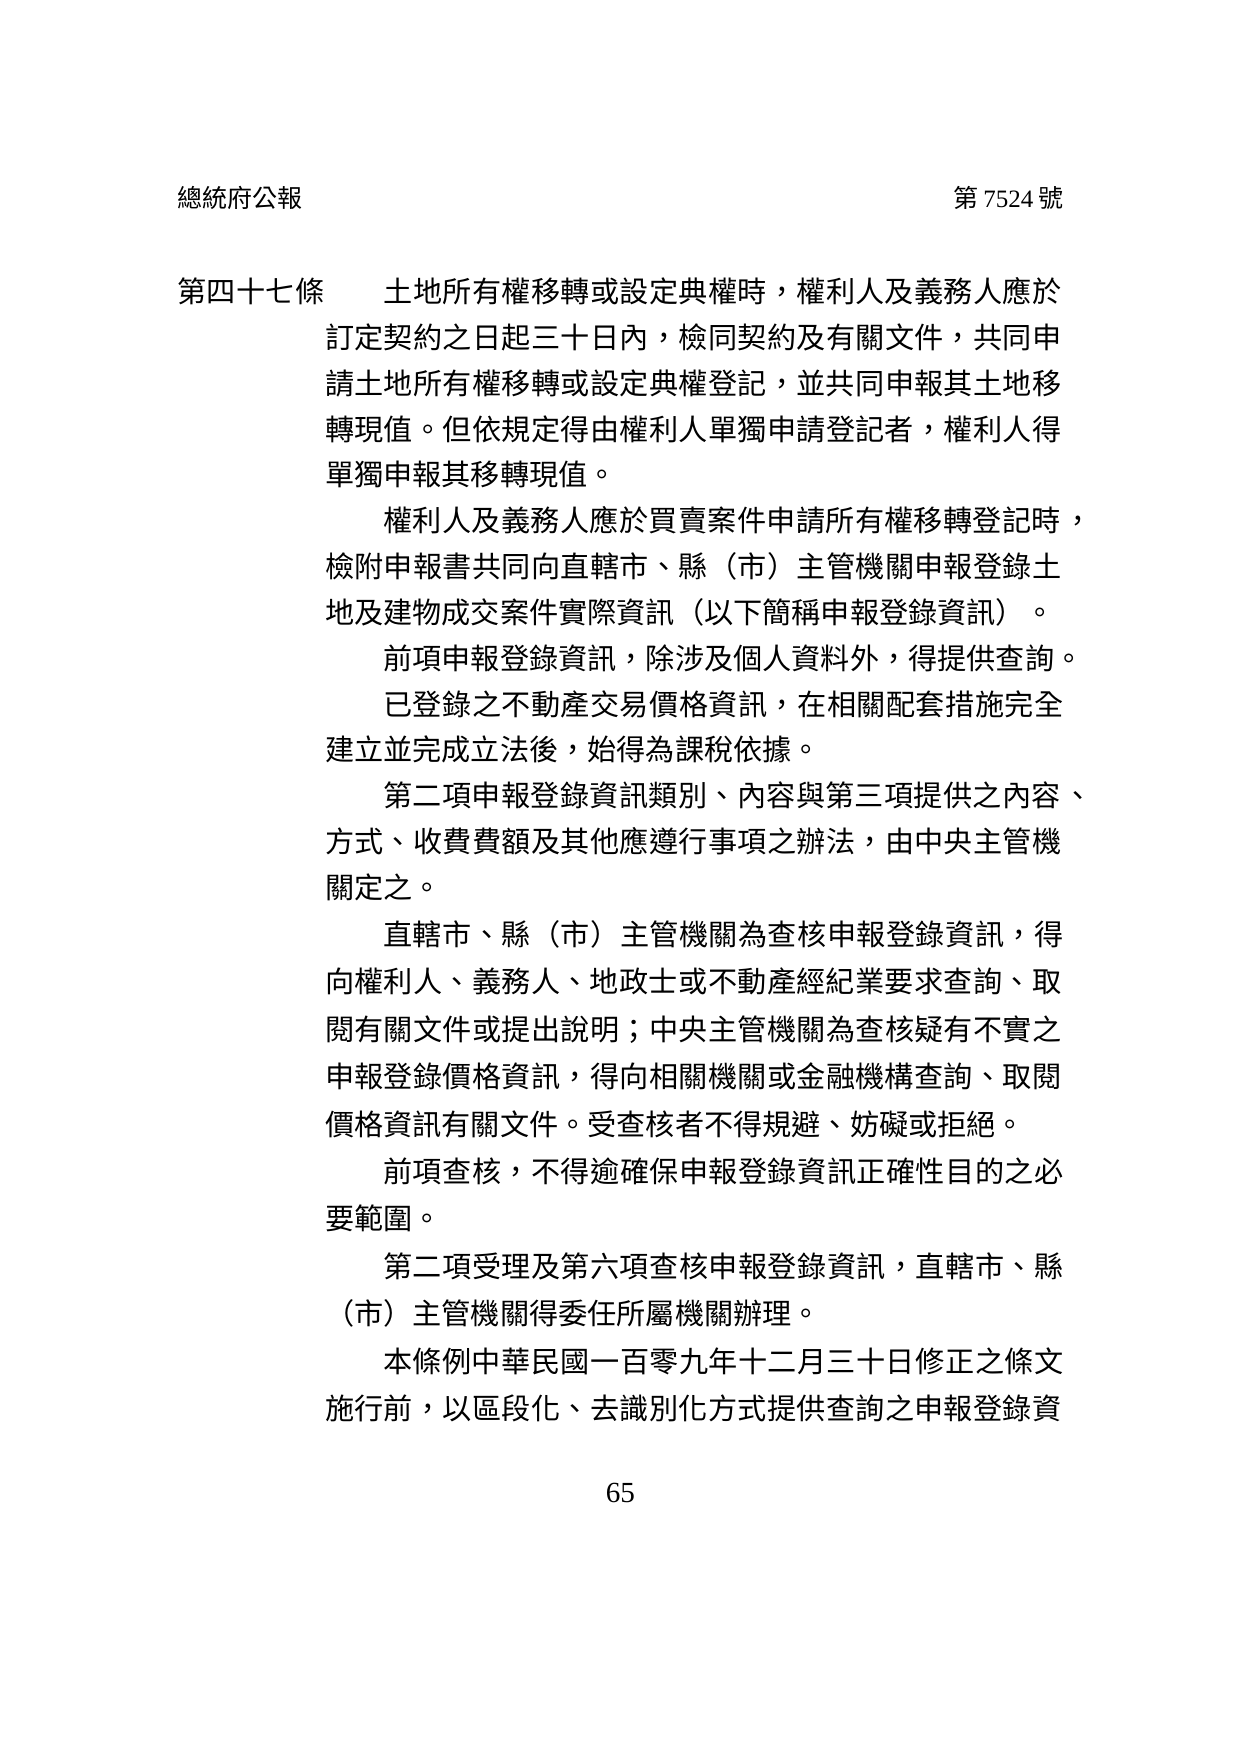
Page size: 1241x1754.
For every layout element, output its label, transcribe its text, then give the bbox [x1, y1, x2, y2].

text 權利人及義務人應於買賣案件申請所有權移轉登記時，檢附申報書共同向直轄市、縣（市）主管機關申報登錄土地及建物成交案件實際資訊（以下簡稱申報登錄資訊）。 [325, 495, 1063, 632]
text 本條例中華民國一百零九年十二月三十日修正之條文施行前，以區段化、去識別化方式提供查詢之申報登錄資 [325, 1334, 1063, 1429]
text 直轄市、縣（市）主管機關為查核申報登錄資訊，得向權利人、義務人、地政士或不動產經紀業要求查詢、取閱有關文件或提出說明；中央主管機關為查核疑有不實之申報登錄價格資訊，得向相關機關或金融機構查詢、取閱價格資訊有關文件。受查核者不得規避、妨礙或拒絕。 [325, 907, 1063, 1144]
text 已登錄之不動產交易價格資訊，在相關配套措施完全建立並完成立法後，始得為課稅依據。 [325, 678, 1063, 770]
text 第二項受理及第六項查核申報登錄資訊，直轄市、縣（市）主管機關得委任所屬機關辦理。 [325, 1239, 1063, 1334]
text 前項申報登錄資訊，除涉及個人資料外，得提供查詢。 [325, 632, 1063, 678]
text 第四十七條 土地所有權移轉或設定典權時，權利人及義務人應於訂定契約之日起三十日內，檢同契約及有關文件，共同申請土地所有權移轉或設定典權登記，並共同申報其土地移轉現值。但依規定得由權利人單獨申請登記者，權利人得單獨申報其移轉現值。 [177, 266, 1063, 495]
text 第二項申報登錄資訊類別、內容與第三項提供之內容、方式、收費費額及其他應遵行事項之辦法，由中央主管機關定之。 [325, 770, 1063, 907]
text 前項查核，不得逾確保申報登錄資訊正確性目的之必要範圍。 [325, 1144, 1063, 1239]
